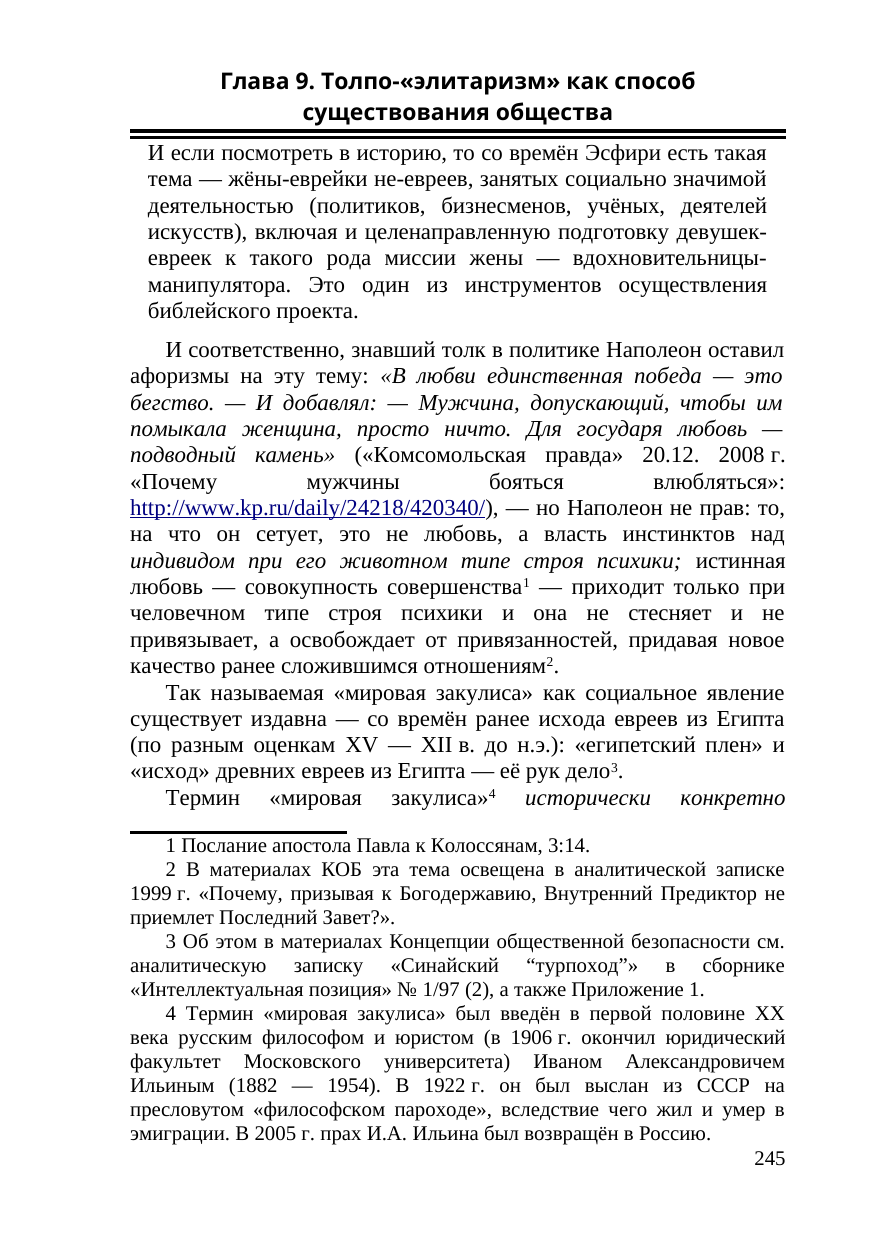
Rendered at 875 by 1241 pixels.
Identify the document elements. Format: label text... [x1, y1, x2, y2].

text И если посмотреть в историю, то со времён Эсфири есть такая тема — жёны-еврейки не-евреев, занятых социально значимой деятельностью (политиков, бизнесменов, учёных, деятелей искусств), включая и целенаправленную подготовку девушек-евреек к такого рода миссии жены — вдохновительницы-манипулятора. Это один из инструментов осуществления библейского проекта. [148, 139, 768, 323]
text Термин «мировая закулиса» исторически конкретно [130, 784, 786, 810]
text И соответственно, знавший толк в политике Наполеон оставил афоризмы на эту тему: «В любви единственная победа — это бегство. — И добавлял: — Мужчина, допускающий, чтобы им помыкала женщина, просто ничто. Для государя любовь — подводный камень» («Комсомольская правда» 20.12. 2008 г. «Почему мужчины бояться влюбляться»: http://www.kp.ru/daily/24218/420340/), — но Наполеон не прав: то, на что он сетует, это не любовь, а власть инстинктов над индивидом при его животном типе строя психики; истинная любовь — совокупность совершенства — приходит только при человечном типе строя психики и она не стесняет и не привязывает, а освобождает от привязанностей, придавая новое качество ранее сложившимся отношениям. [130, 336, 786, 678]
text В материалах КОБ эта тема освещена в аналитической записке 1999 г. «Почему, призывая к Богодержавию, Внутренний Предиктор не приемлет Последний Завет?». [130, 857, 786, 929]
text Послание апостола Павла к Колоссянам, 3:14. [130, 833, 786, 857]
text Так называемая «мировая закулиса» как социальное явление существует издавна — со времён ранее исхода евреев из Египта (по разным оценкам XV — XII в. до н.э.): «египетский плен» и «исход» древних евреев из Египта — её рук дело. [130, 678, 786, 784]
text Термин «мировая закулиса» был введён в первой половине ХХ века русским философом и юристом (в 1906 г. окончил юридический факультет Московского университета) Иваном Александровичем Ильиным (1882 — 1954). В 1922 г. он был выслан из СССР на пресловутом «философском пароходе», вследствие чего жил и умер в эмиграции. В 2005 г. прах И.А. Ильина был возвращён в Россию. [130, 1001, 786, 1145]
text Об этом в материалах Концепции общественной безопасности см. аналитическую записку «Синайский “турпоход”» в сборнике «Интеллектуальная позиция» № 1/97 (2), а также Приложение 1. [130, 929, 786, 1001]
